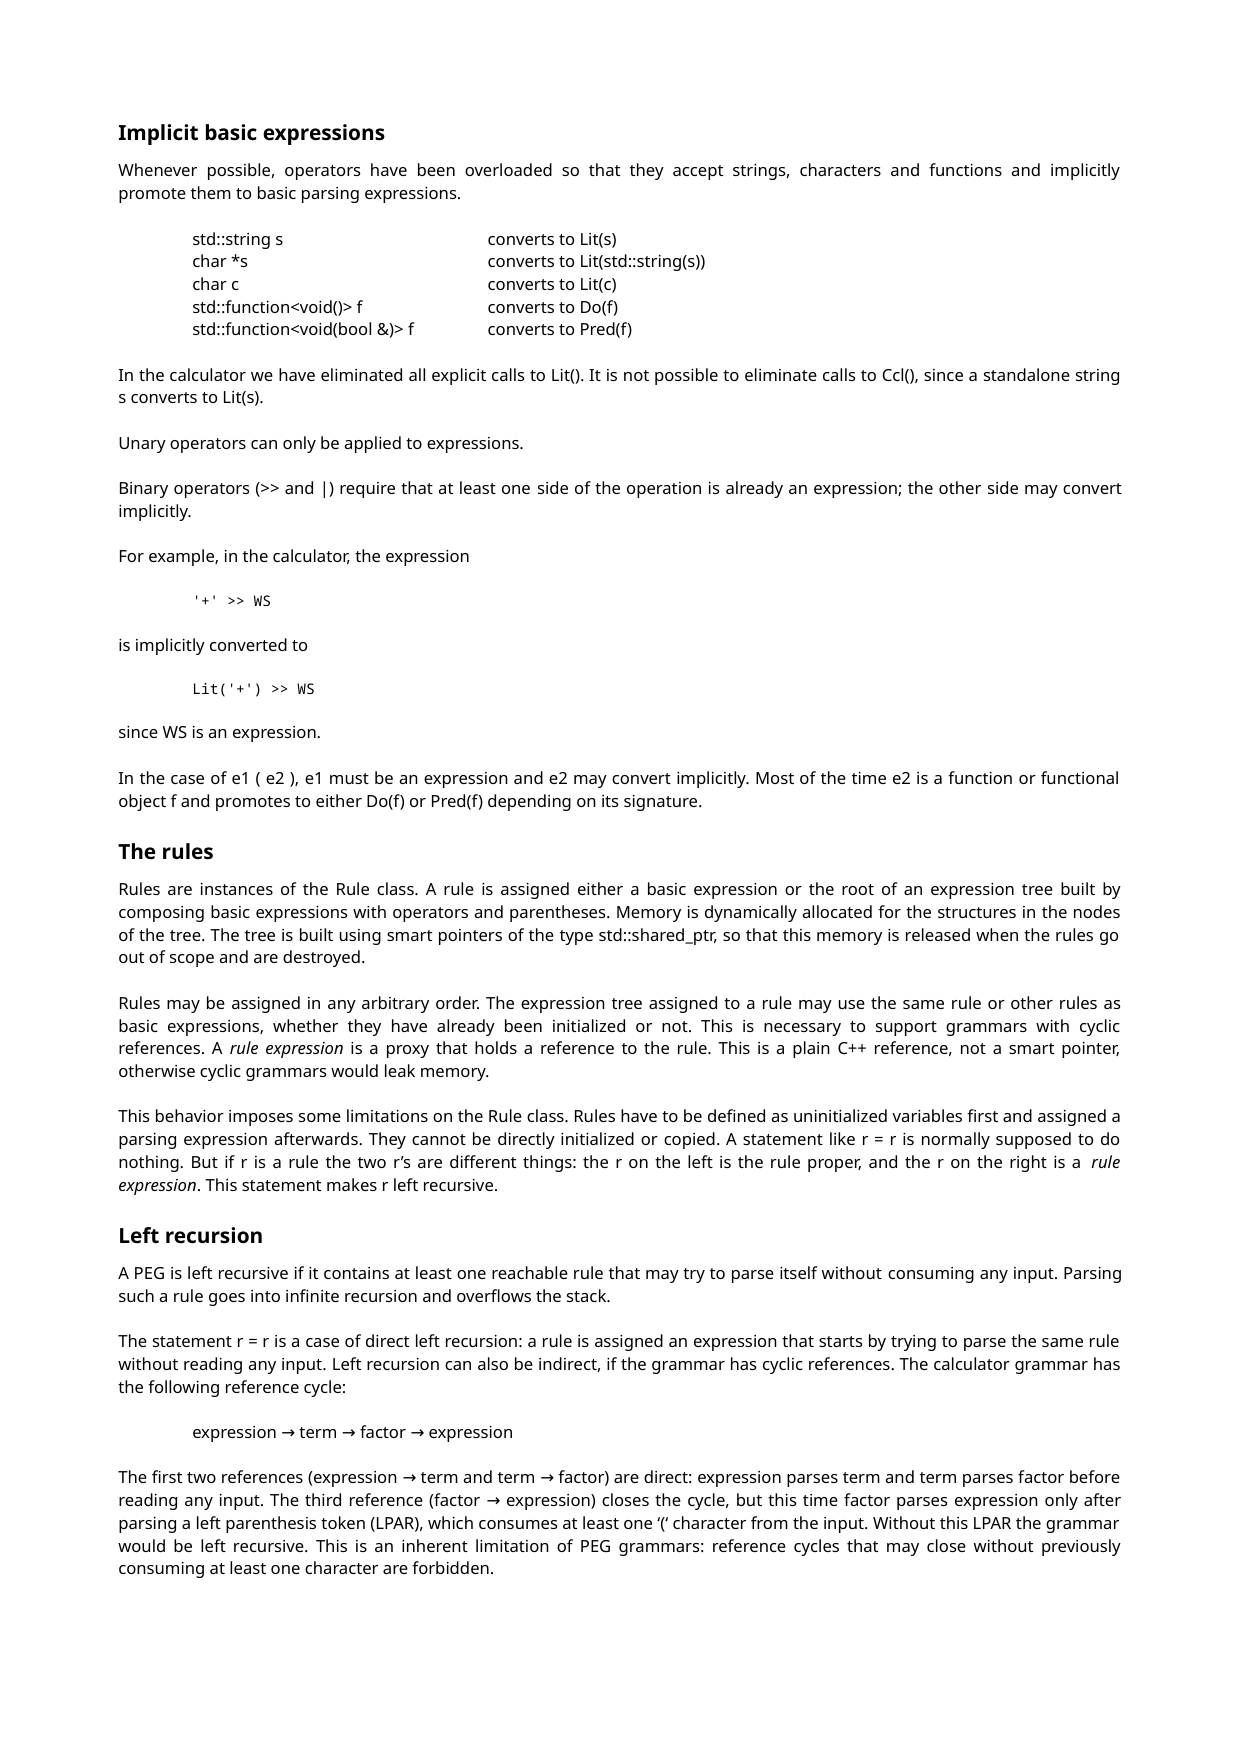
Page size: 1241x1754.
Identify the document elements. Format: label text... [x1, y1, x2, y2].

text A PEG is left recursive if it contains at least one reachable rule that may try to parse itself without consuming any input. Parsing such a rule goes into infinite recursion and overflows the stack. [118, 1262, 1122, 1307]
text This behavior imposes some limitations on the Rule class. Rules have to be defined as uninitialized variables first and assigned a parsing expression afterwards. They cannot be directly initialized or copied. A statement like r = r is normally supposed to do nothing. But if r is a rule the two r’s are different things: the r on the left is the rule proper, and the r on the right is a rule expression. This statement makes r left recursive. [118, 1105, 1122, 1196]
text std::string s converts to Lit(s) [118, 227, 1122, 250]
text since WS is an expression. [118, 721, 1122, 744]
text char c converts to Lit(c) [118, 273, 1122, 295]
text '+' >> WS [192, 591, 1122, 610]
text Rules are instances of the Rule class. A rule is assigned either a basic expression or the root of an expression tree built by composing basic expressions with operators and parentheses. Memory is dynamically allocated for the structures in the nodes of the tree. The tree is built using smart pointers of the type std::shared_ptr, so that this memory is released when the rules go out of scope and are destroyed. [118, 878, 1122, 969]
text In the calculator we have eliminated all explicit calls to Lit(). It is not possible to eliminate calls to Ccl(), since a standalone string s converts to Lit(s). [118, 363, 1122, 409]
text std::function<void()> f converts to Do(f) [118, 295, 1122, 318]
text is implicitly converted to [118, 633, 1122, 656]
subtitle Implicit basic expressions [118, 118, 1122, 147]
text In the case of e1 ( e2 ), e1 must be an expression and e2 may convert implicitly. Most of the time e2 is a function or functional object f and promotes to either Do(f) or Pred(f) depending on its signature. [118, 767, 1122, 812]
text The first two references (expression → term and term → factor) are direct: expression parses term and term parses factor before reading any input. The third reference (factor → expression) closes the cycle, but this time factor parses expression only after parsing a left parenthesis token (LPAR), which consumes at least one ‘(‘ character from the input. Without this LPAR the grammar would be left recursive. This is an inherent limitation of PEG grammars: reference cycles that may close without previously consuming at least one character are forbidden. [118, 1466, 1122, 1580]
text Binary operators (>> and |) require that at least one side of the operation is already an expression; the other side may convert implicitly. [118, 477, 1122, 522]
subtitle Left recursion [118, 1221, 1122, 1249]
text char *s converts to Lit(std::string(s)) [118, 250, 1122, 273]
text std::function<void(bool &)> f converts to Pred(f) [118, 318, 1122, 341]
text For example, in the calculator, the expression [118, 545, 1122, 568]
text Lit('+') >> WS [192, 678, 1122, 698]
text Rules may be assigned in any arbitrary order. The expression tree assigned to a rule may use the same rule or other rules as basic expressions, whether they have already been initialized or not. This is necessary to support grammars with cyclic references. A rule expression is a proxy that holds a reference to the rule. This is a plain C++ reference, not a smart pointer, otherwise cyclic grammars would leak memory. [118, 991, 1122, 1082]
subtitle The rules [118, 837, 1122, 865]
text expression → term → factor → expression [118, 1421, 1122, 1443]
text Whenever possible, operators have been overloaded so that they accept strings, characters and functions and implicitly promote them to basic parsing expressions. [118, 159, 1122, 204]
text The statement r = r is a case of direct left recursion: a rule is assigned an expression that starts by trying to parse the same rule without reading any input. Left recursion can also be indirect, if the grammar has cyclic references. The calculator grammar has the following reference cycle: [118, 1330, 1122, 1398]
text Unary operators can only be applied to expressions. [118, 432, 1122, 454]
